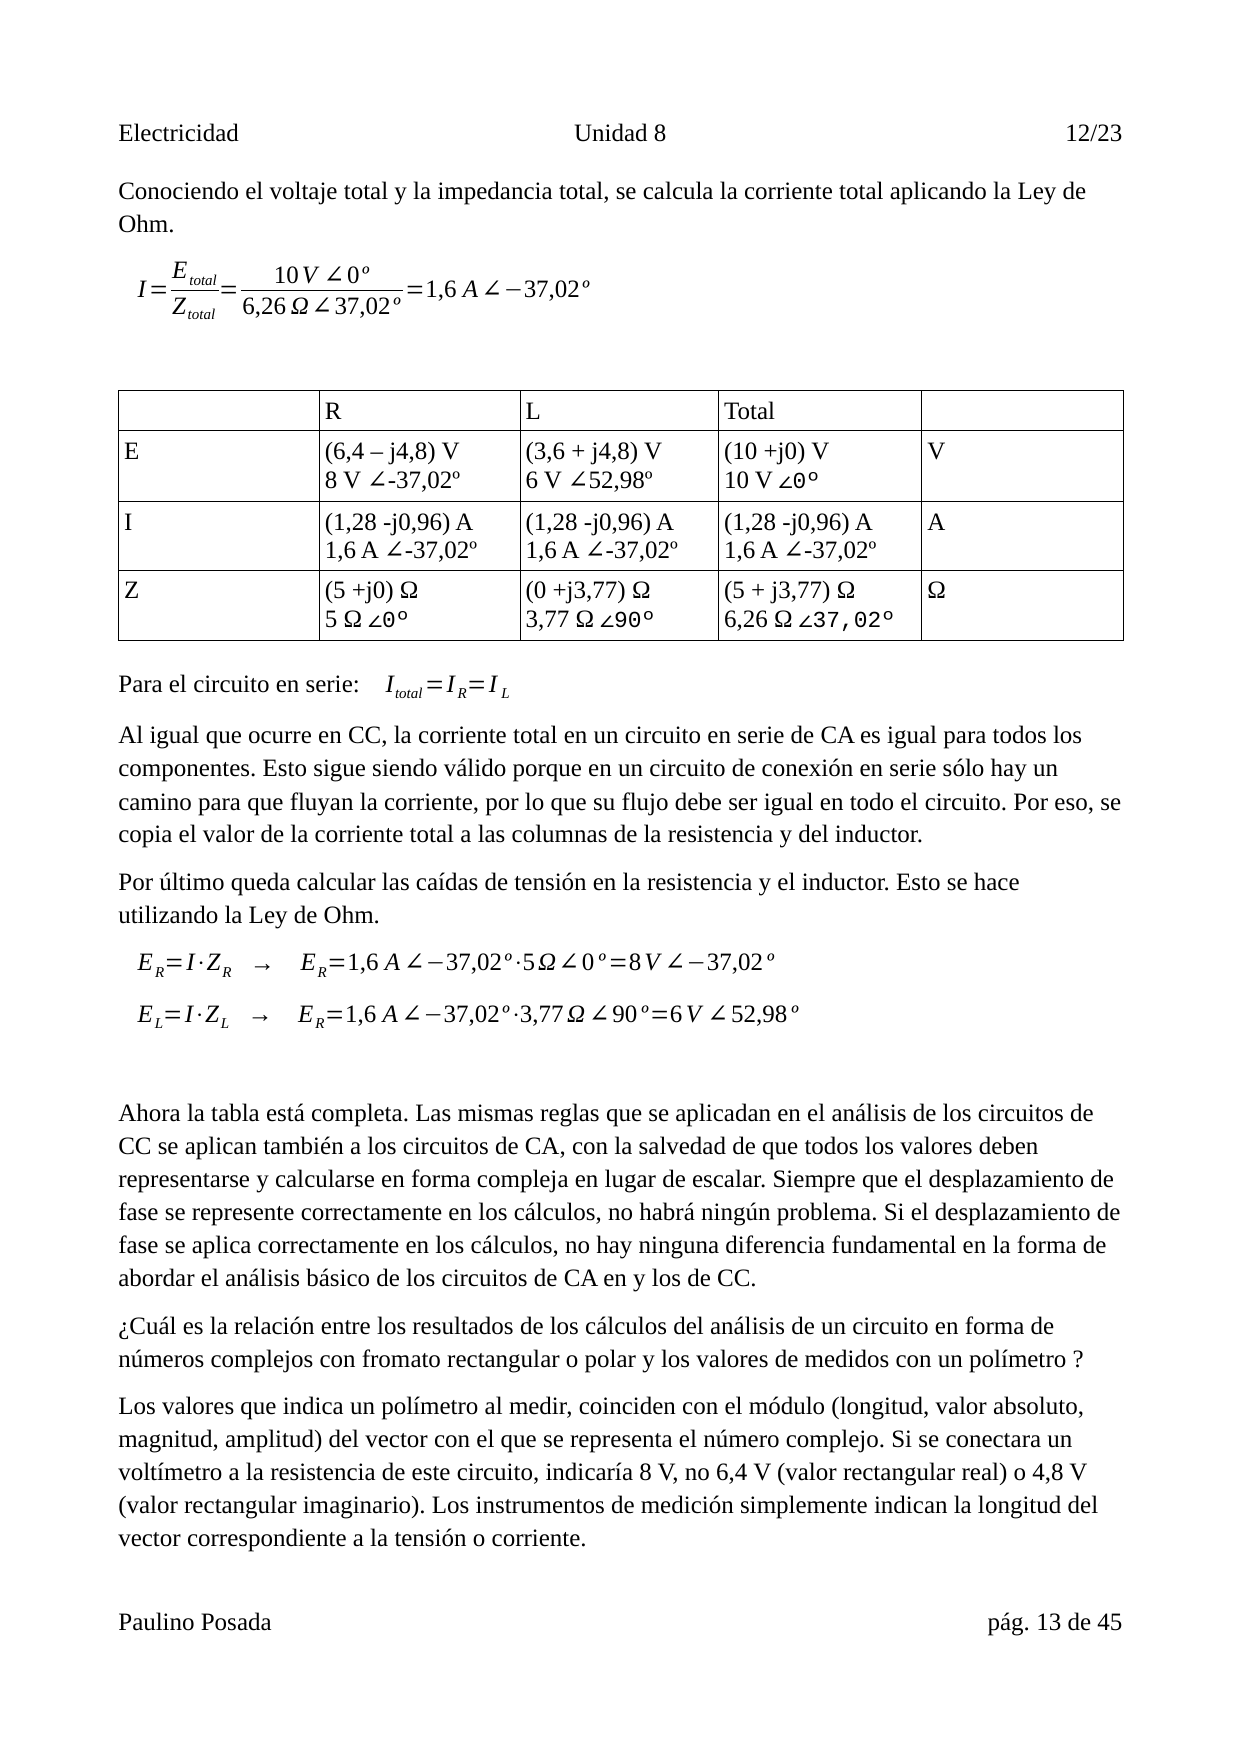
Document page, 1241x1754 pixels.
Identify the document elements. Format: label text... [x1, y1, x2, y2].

text → [118, 948, 1122, 980]
table_cell V [922, 431, 1123, 501]
table_cell I [119, 502, 319, 570]
text → [118, 999, 1122, 1032]
table_header Total [719, 391, 921, 430]
table_cell (0 +j3,77) Ω 3,77 Ω ∠90º [521, 571, 718, 640]
table_cell (5 +j0) Ω 5 Ω ∠0º [320, 571, 520, 640]
table_cell Ω [922, 571, 1123, 640]
table_header R [320, 391, 520, 430]
table_cell (6,4 – j4,8) V 8 V ∠-37,02º [320, 431, 520, 501]
table_cell E [119, 431, 319, 501]
text Al igual que ocurre en CC, la corriente total en un circuito en serie de CA es igual para todos los componentes. Esto sigue siendo válido porque en un circuito de conexión en serie sólo hay un camino para que fluyan la corriente, por lo que su flujo debe ser igual en todo el circuito. Por eso, se copia el valor de la corriente total a las columnas de la resistencia y del inductor. [118, 721, 1122, 848]
table_cell (1,28 -j0,96) A 1,6 A ∠-37,02º [521, 502, 718, 570]
table_cell (5 + j3,77) Ω 6,26 Ω ∠37,02º [719, 571, 921, 640]
text ¿Cuál es la relación entre los resultados de los cálculos del análisis de un circuito en forma de números complejos con fromato rectangular o polar y los valores de medidos con un polímetro ? [118, 1311, 1122, 1373]
table_cell (1,28 -j0,96) A 1,6 A ∠-37,02º [719, 502, 921, 570]
table_cell A [922, 502, 1123, 570]
text Los valores que indica un polímetro al medir, coinciden con el módulo (longitud, valor absoluto, magnitud, amplitud) del vector con el que se representa el número complejo. Si se conectara un voltímetro a la resistencia de este circuito, indicaría 8 V, no 6,4 V (valor rectangular real) o 4,8 V (valor rectangular imaginario). Los instrumentos de medición simplemente indican la longitud del vector correspondiente a la tensión o corriente. [118, 1391, 1122, 1552]
table_cell (3,6 + j4,8) V 6 V ∠52,98º [521, 431, 718, 501]
text Ahora la tabla está completa. Las mismas reglas que se aplicadan en el análisis de los circuitos de CC se aplican también a los circuitos de CA, con la salvedad de que todos los valores deben representarse y calcularse en forma compleja en lugar de escalar. Siempre que el desplazamiento de fase se represente correctamente en los cálculos, no habrá ningún problema. Si el desplazamiento de fase se aplica correctamente en los cálculos, no hay ninguna diferencia fundamental en la forma de abordar el análisis básico de los circuitos de CA en y los de CC. [118, 1098, 1122, 1292]
table_cell Z [119, 571, 319, 640]
table_header [922, 391, 1123, 430]
table_cell (10 +j0) V 10 V ∠0º [719, 431, 921, 501]
table_header L [521, 391, 718, 430]
table_header [119, 391, 319, 430]
text Conociendo el voltaje total y la impedancia total, se calcula la corriente total aplicando la Ley de Ohm. [118, 176, 1122, 238]
table_cell (1,28 -j0,96) A 1,6 A ∠-37,02º [320, 502, 520, 570]
text Para el circuito en serie: [118, 669, 1122, 702]
text Por último queda calcular las caídas de tensión en la resistencia y el inductor. Esto se hace utilizando la Ley de Ohm. [118, 867, 1122, 929]
